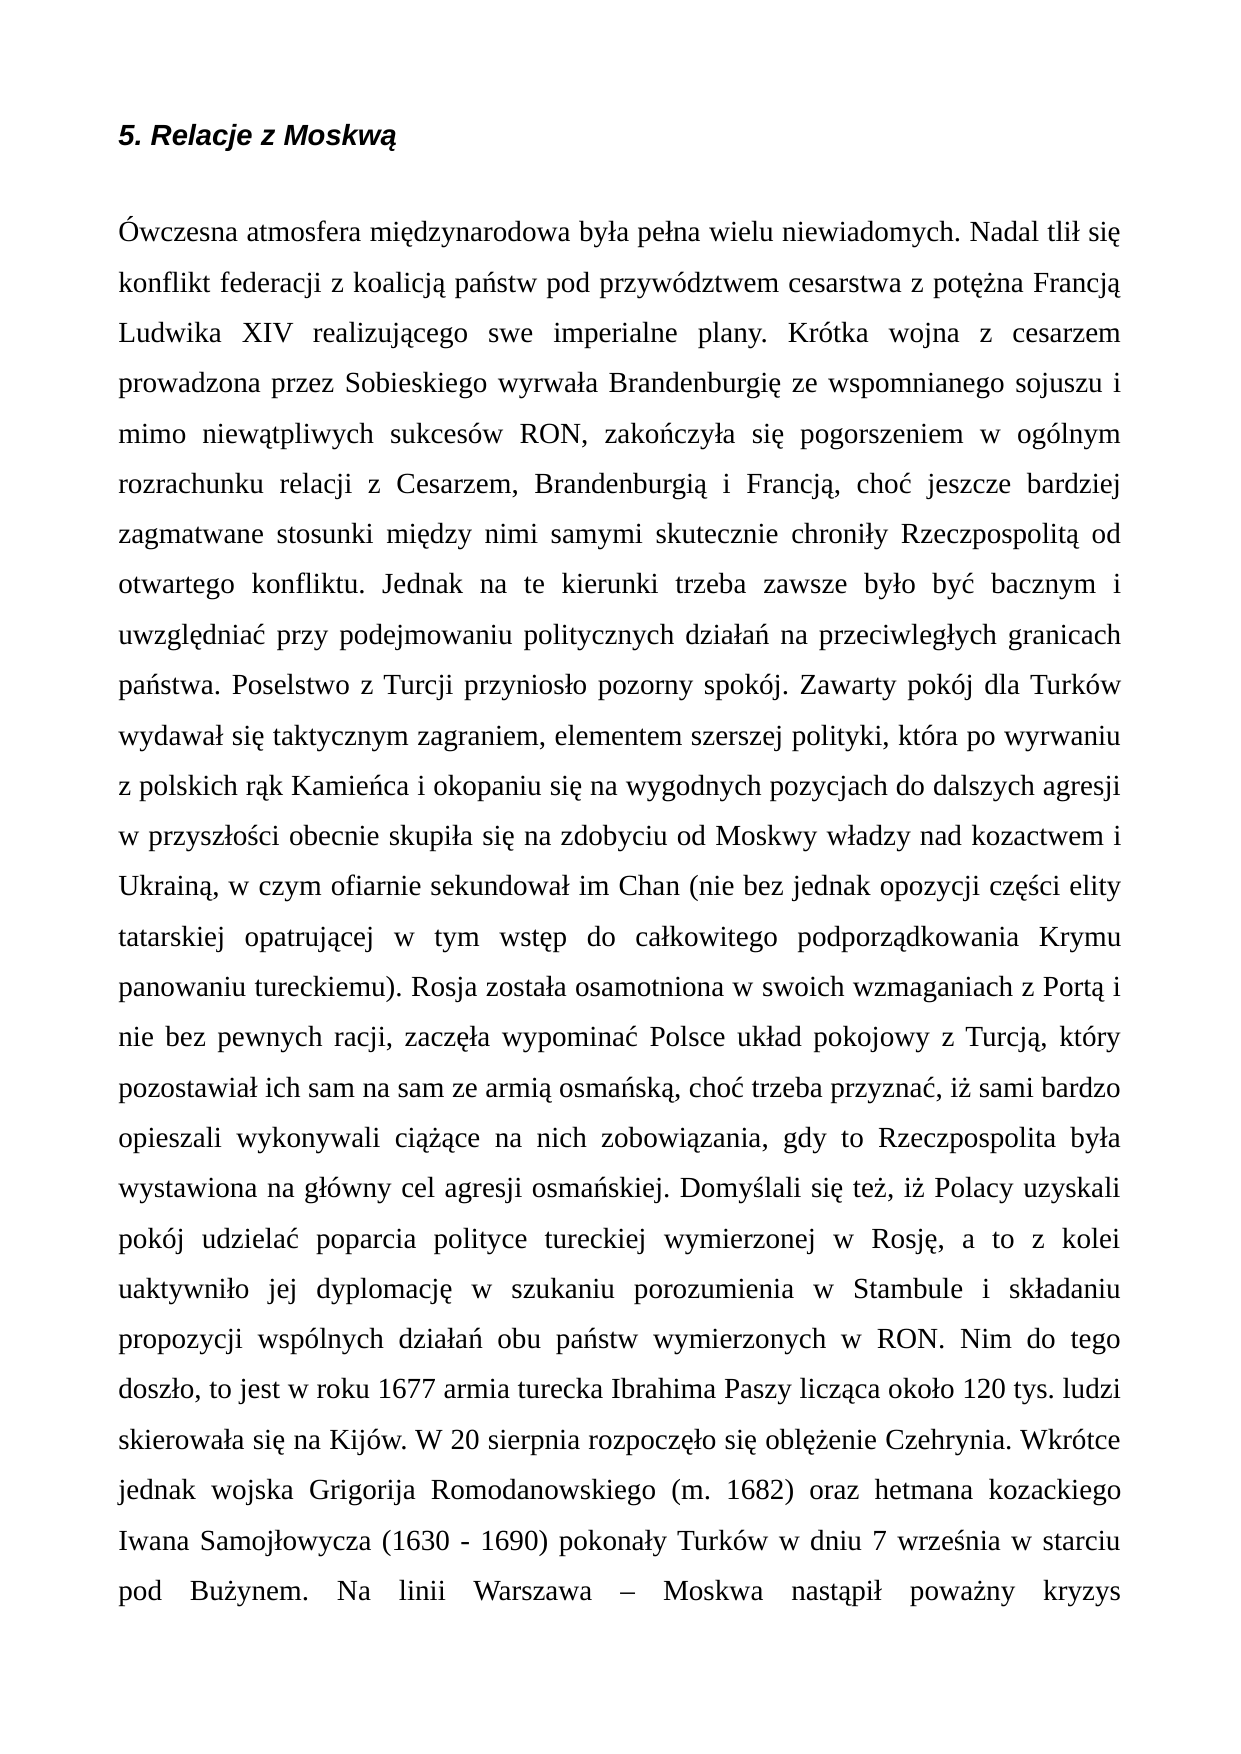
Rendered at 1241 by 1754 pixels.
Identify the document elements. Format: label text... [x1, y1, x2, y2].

text Ówczesna atmosfera międzynarodowa była pełna wielu niewiadomych. Nadal tlił się konflikt federacji z koalicją państw pod przywództwem cesarstwa z potężna Francją Ludwika XIV realizującego swe imperialne plany. Krótka wojna z cesarzem prowadzona przez Sobieskiego wyrwała Brandenburgię ze wspomnianego sojuszu i mimo niewątpliwych sukcesów RON, zakończyła się pogorszeniem w ogólnym rozrachunku relacji z Cesarzem, Brandenburgią i Francją, choć jeszcze bardziej zagmatwane stosunki między nimi samymi skutecznie chroniły Rzeczpospolitą od otwartego konfliktu. Jednak na te kierunki trzeba zawsze było być bacznym i uwzględniać przy podejmowaniu politycznych działań na przeciwległych granicach państwa. Poselstwo z Turcji przyniosło pozorny spokój. Zawarty pokój dla Turków wydawał się taktycznym zagraniem, elementem szerszej polityki, która po wyrwaniu z polskich rąk Kamieńca i okopaniu się na wygodnych pozycjach do dalszych agresji w przyszłości obecnie skupiła się na zdobyciu od Moskwy władzy nad kozactwem i Ukrainą, w czym ofiarnie sekundował im Chan (nie bez jednak opozycji części elity tatarskiej opatrującej w tym wstęp do całkowitego podporządkowania Krymu panowaniu tureckiemu). Rosja została osamotniona w swoich wzmaganiach z Portą i nie bez pewnych racji, zaczęła wypominać Polsce układ pokojowy z Turcją, który pozostawiał ich sam na sam ze armią osmańską, choć trzeba przyznać, iż sami bardzo opieszali wykonywali ciążące na nich zobowiązania, gdy to Rzeczpospolita była wystawiona na główny cel agresji osmańskiej. Domyślali się też, iż Polacy uzyskali pokój udzielać poparcia polityce tureckiej wymierzonej w Rosję, a to z kolei uaktywniło jej dyplomację w szukaniu porozumienia w Stambule i składaniu propozycji wspólnych działań obu państw wymierzonych w RON. Nim do tego doszło, to jest w roku 1677 armia turecka Ibrahima Paszy licząca około 120 tys. ludzi skierowała się na Kijów. W 20 sierpnia rozpoczęło się oblężenie Czehrynia. Wkrótce jednak wojska Grigorija Romodanowskiego (m. 1682) oraz hetmana kozackiego Iwana Samojłowycza (1630 - 1690) pokonały Turków w dniu 7 września w starciu pod Bużynem. Na linii Warszawa – Moskwa nastąpił poważny kryzys [118, 214, 1122, 1606]
subtitle 5. Relacje z Moskwą [118, 118, 1122, 152]
